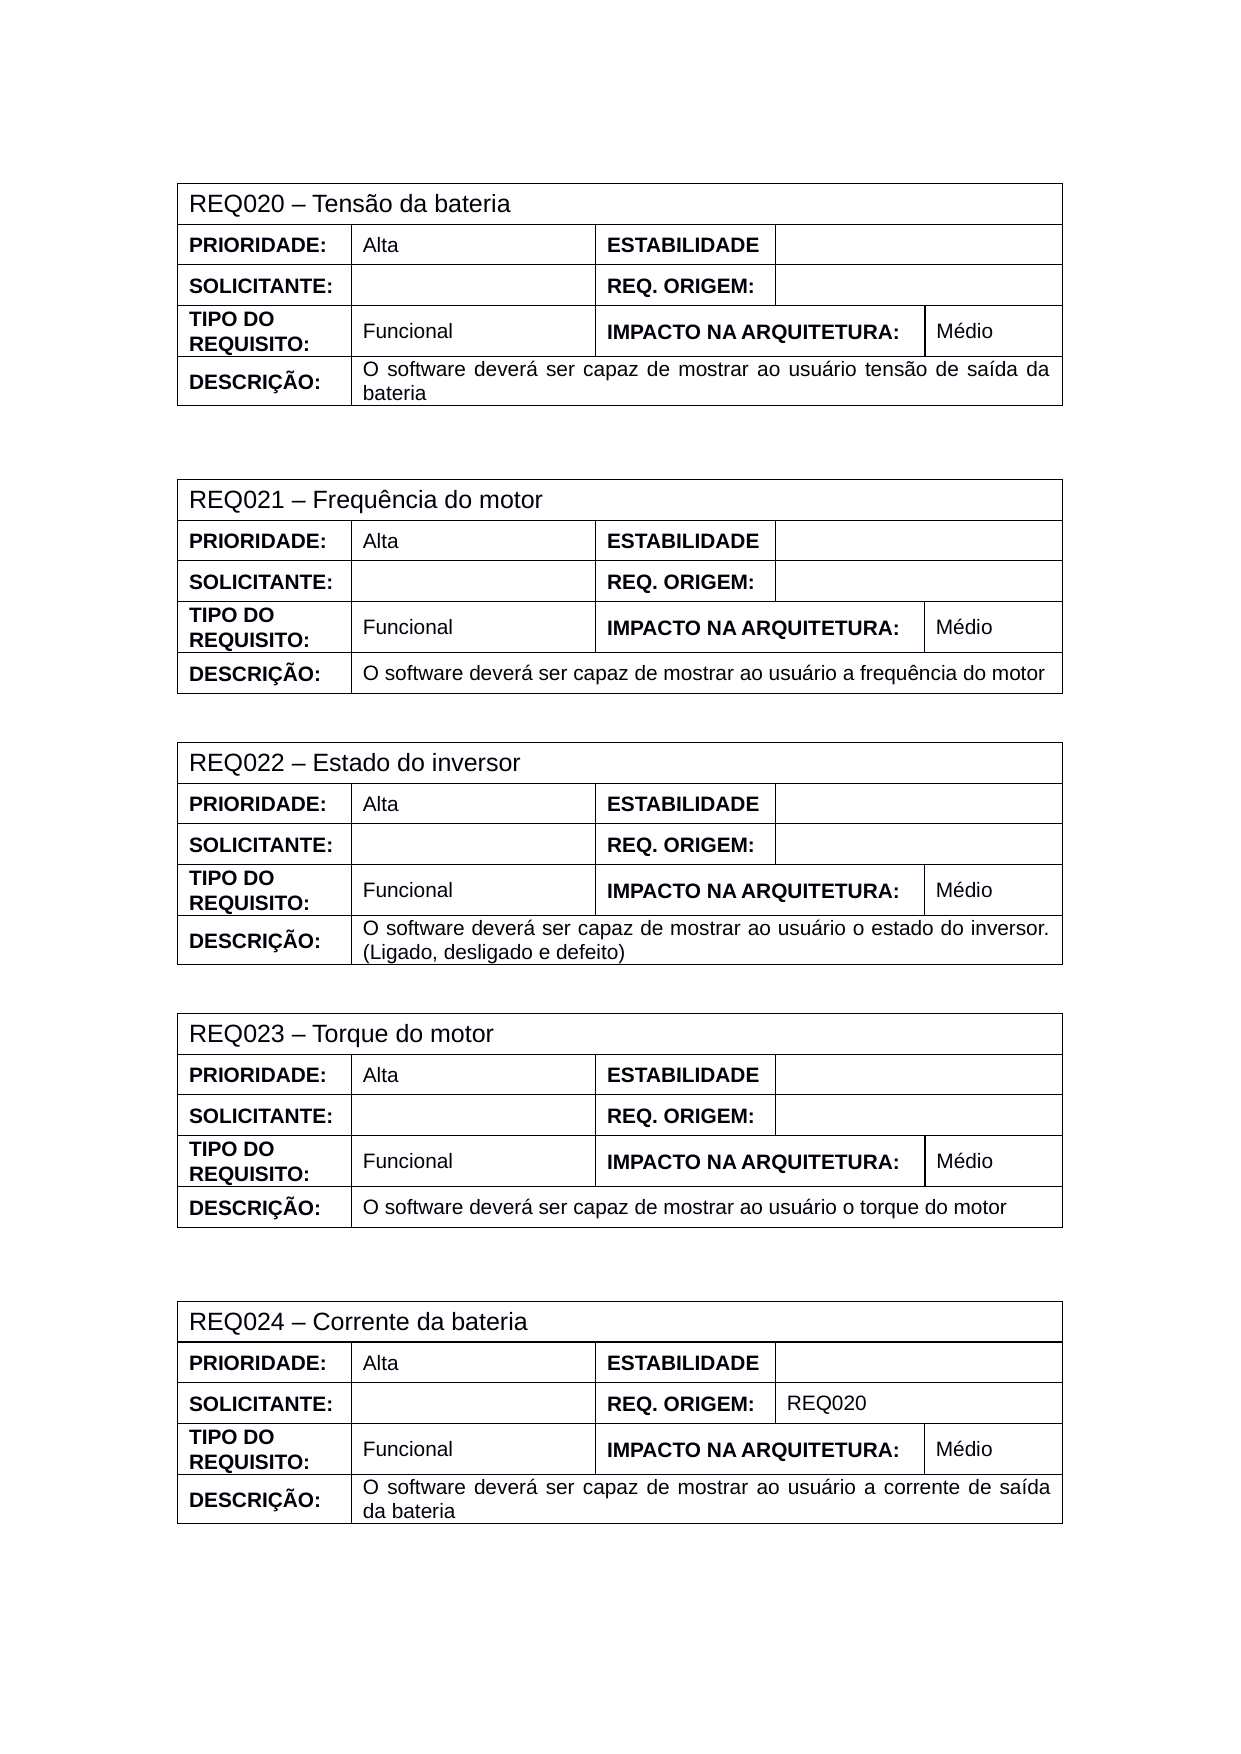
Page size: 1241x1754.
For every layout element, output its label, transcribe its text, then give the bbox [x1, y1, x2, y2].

table_cell ESTABILIDADE [596, 784, 775, 823]
table_cell [352, 1095, 595, 1135]
table_header REQ024 – Corrente da bateria [178, 1302, 1062, 1341]
table_header REQ022 – Estado do inversor [178, 743, 1062, 782]
table_cell IMPACTO NA ARQUITETURA: [596, 1424, 924, 1474]
table_cell Médio [926, 1136, 1062, 1186]
table_cell Médio [925, 602, 1062, 652]
table_cell SOLICITANTE: [178, 1095, 351, 1135]
table_cell DESCRIÇÃO: [178, 653, 351, 693]
table_cell PRIORIDADE: [178, 1055, 351, 1094]
table_cell Funcional [352, 1424, 595, 1474]
table_cell [776, 265, 1062, 305]
table_cell O software deverá ser capaz de mostrar ao usuário tensão de saída da bateria [352, 357, 1062, 405]
table_cell [776, 1343, 1062, 1382]
table_cell Médio [925, 865, 1062, 915]
table_header REQ023 – Torque do motor [178, 1014, 1062, 1053]
table_cell ESTABILIDADE [596, 225, 775, 264]
table_cell DESCRIÇÃO: [178, 1475, 351, 1523]
table_cell [776, 824, 1062, 864]
table_cell TIPO DO REQUISITO: [178, 602, 351, 652]
table_cell [776, 1055, 1062, 1094]
table_cell Alta [352, 1055, 595, 1094]
table_cell SOLICITANTE: [178, 1383, 351, 1423]
table_cell ESTABILIDADE [596, 521, 775, 560]
table_cell PRIORIDADE: [178, 225, 351, 264]
table_cell IMPACTO NA ARQUITETURA: [596, 602, 924, 652]
table_header REQ021 – Frequência do motor [178, 480, 1062, 519]
table_cell Médio [925, 1424, 1062, 1474]
table_cell SOLICITANTE: [178, 265, 351, 305]
table_cell O software deverá ser capaz de mostrar ao usuário o torque do motor [352, 1187, 1062, 1227]
table_cell ESTABILIDADE [596, 1055, 775, 1094]
table_cell IMPACTO NA ARQUITETURA: [596, 865, 924, 915]
table_cell TIPO DO REQUISITO: [178, 1136, 351, 1186]
table_cell REQ. ORIGEM: [596, 561, 775, 601]
table_cell [776, 561, 1062, 601]
table_cell REQ. ORIGEM: [596, 265, 775, 305]
table_cell Funcional [352, 602, 595, 652]
table_cell PRIORIDADE: [178, 1343, 351, 1382]
table_cell [352, 561, 595, 601]
table_cell TIPO DO REQUISITO: [178, 865, 351, 915]
table_cell [776, 1095, 1062, 1135]
table_cell Funcional [352, 306, 595, 356]
table_cell Alta [352, 521, 595, 560]
table_cell O software deverá ser capaz de mostrar ao usuário o estado do inversor. (Ligado, desligado e defeito) [352, 916, 1062, 964]
table_cell O software deverá ser capaz de mostrar ao usuário a frequência do motor [352, 653, 1062, 693]
table_cell SOLICITANTE: [178, 824, 351, 864]
table_cell PRIORIDADE: [178, 784, 351, 823]
table_cell TIPO DO REQUISITO: [178, 1424, 351, 1474]
table_cell ESTABILIDADE [596, 1343, 775, 1382]
table_cell [776, 225, 1062, 264]
table_cell PRIORIDADE: [178, 521, 351, 560]
table_cell REQ. ORIGEM: [596, 1095, 775, 1135]
table_cell REQ. ORIGEM: [596, 1383, 775, 1423]
table_cell Alta [352, 784, 595, 823]
table_header REQ020 – Tensão da bateria [178, 184, 1062, 223]
table_cell [776, 784, 1062, 823]
table_cell Funcional [352, 1136, 595, 1186]
table_cell [352, 1383, 595, 1423]
table_cell [776, 521, 1062, 560]
table_cell TIPO DO REQUISITO: [178, 306, 351, 356]
table_cell REQ020 [776, 1383, 1062, 1423]
table_cell SOLICITANTE: [178, 561, 351, 601]
table_cell Médio [926, 306, 1062, 356]
table_cell Alta [352, 1343, 595, 1382]
table_cell [352, 824, 595, 864]
table_cell DESCRIÇÃO: [178, 357, 351, 405]
table_cell IMPACTO NA ARQUITETURA: [596, 306, 924, 356]
table_cell O software deverá ser capaz de mostrar ao usuário a corrente de saída da bateria [352, 1475, 1062, 1523]
table_cell DESCRIÇÃO: [178, 1187, 351, 1227]
table_cell IMPACTO NA ARQUITETURA: [596, 1136, 924, 1186]
table_cell DESCRIÇÃO: [178, 916, 351, 964]
table_cell REQ. ORIGEM: [596, 824, 775, 864]
table_cell Alta [352, 225, 595, 264]
table_cell [352, 265, 595, 305]
table_cell Funcional [352, 865, 595, 915]
